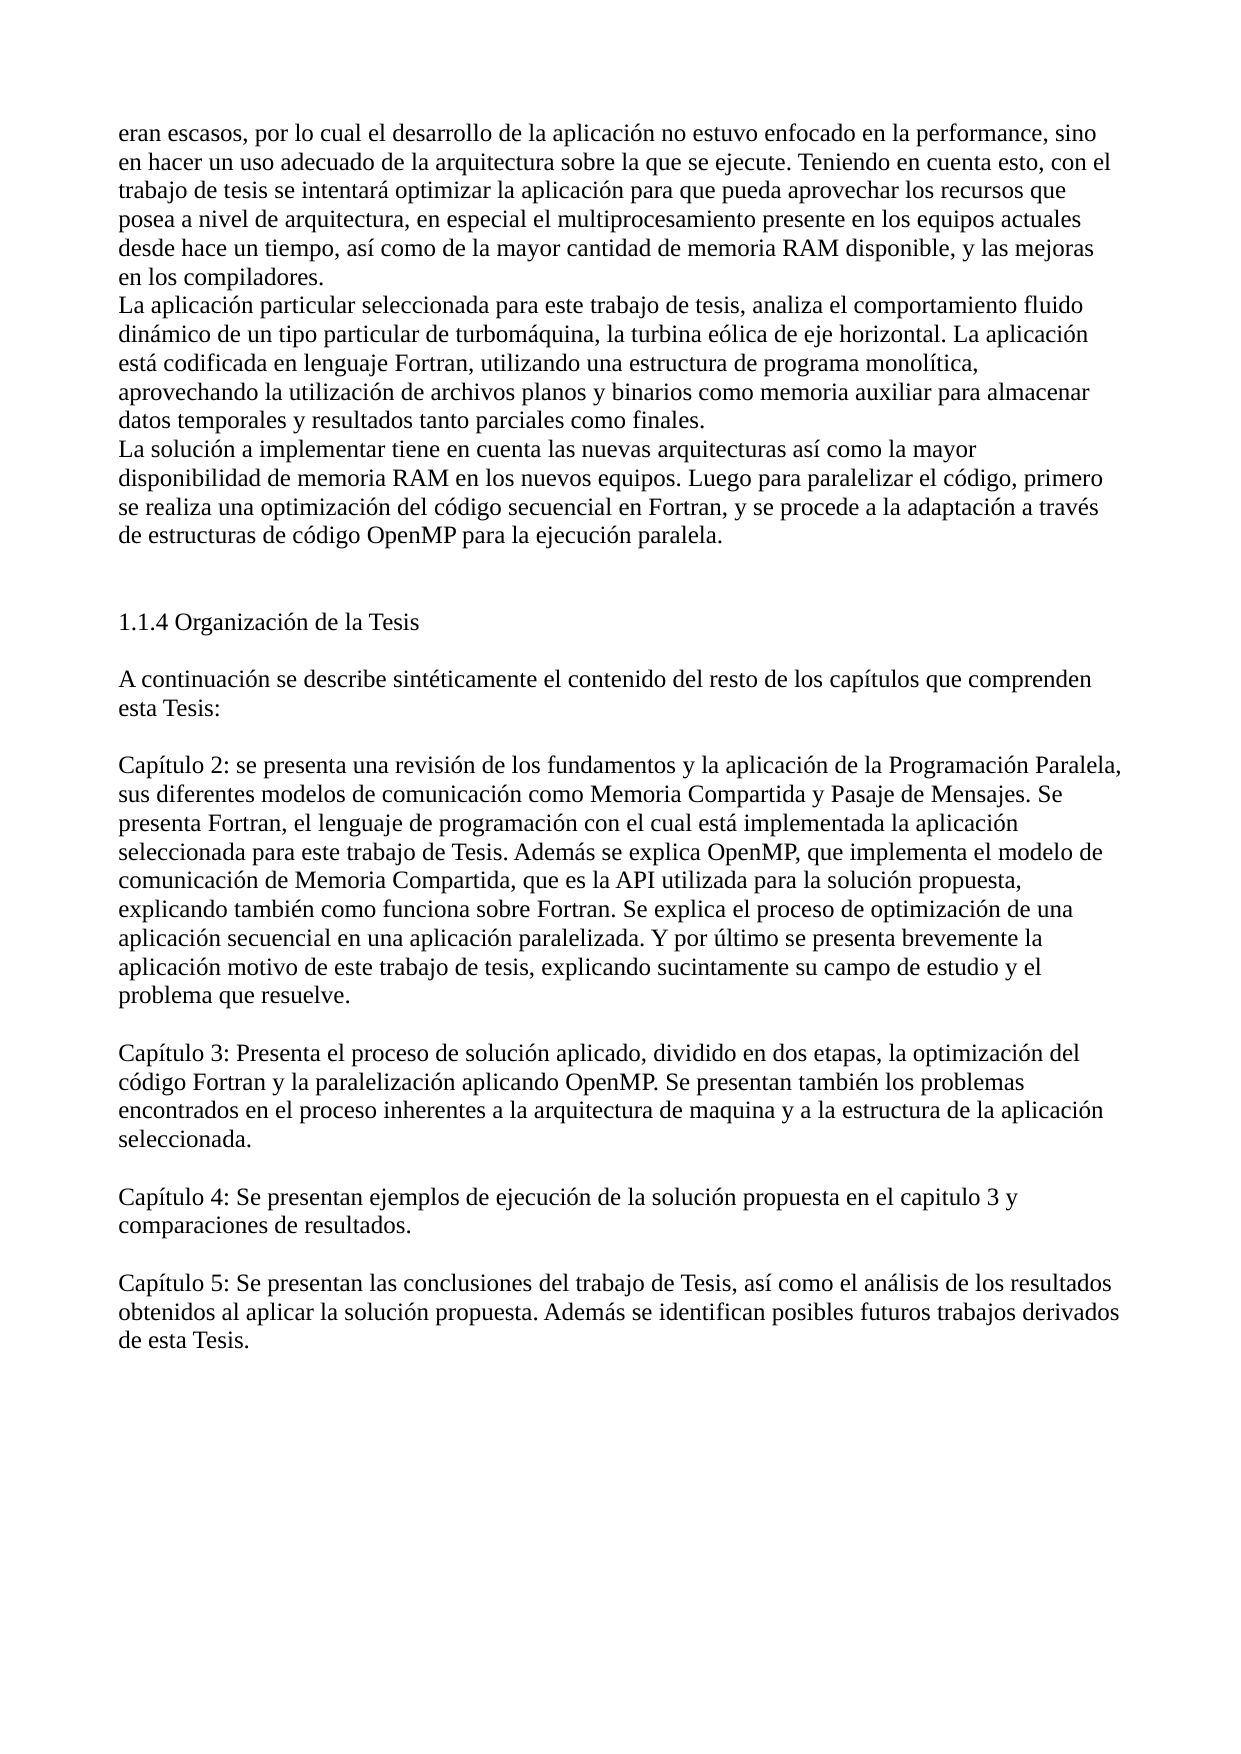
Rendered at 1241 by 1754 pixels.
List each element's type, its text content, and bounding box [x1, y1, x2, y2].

text Capítulo 2: se presenta una revisión de los fundamentos y la aplicación de la Programación Paralela, sus diferentes modelos de comunicación como Memoria Compartida y Pasaje de Mensajes. Se presenta Fortran, el lenguaje de programación con el cual está implementada la aplicación seleccionada para este trabajo de Tesis. Además se explica OpenMP, que implementa el modelo de comunicación de Memoria Compartida, que es la API utilizada para la solución propuesta, explicando también como funciona sobre Fortran. Se explica el proceso de optimización de una aplicación secuencial en una aplicación paralelizada. Y por último se presenta brevemente la aplicación motivo de este trabajo de tesis, explicando sucintamente su campo de estudio y el problema que resuelve. [118, 751, 1122, 1009]
text 1.1.4 Organización de la Tesis [118, 607, 1122, 636]
text Capítulo 4: Se presentan ejemplos de ejecución de la solución propuesta en el capitulo 3 y comparaciones de resultados. [118, 1182, 1122, 1239]
text La aplicación particular seleccionada para este trabajo de tesis, analiza el comportamiento fluido dinámico de un tipo particular de turbomáquina, la turbina eólica de eje horizontal. La aplicación está codificada en lenguaje Fortran, utilizando una estructura de programa monolítica, aprovechando la utilización de archivos planos y binarios como memoria auxiliar para almacenar datos temporales y resultados tanto parciales como finales. [118, 291, 1122, 434]
text Capítulo 3: Presenta el proceso de solución aplicado, dividido en dos etapas, la optimización del código Fortran y la paralelización aplicando OpenMP. Se presentan también los problemas encontrados en el proceso inherentes a la arquitectura de maquina y a la estructura de la aplicación seleccionada. [118, 1038, 1122, 1153]
text eran escasos, por lo cual el desarrollo de la aplicación no estuvo enfocado en la performance, sino en hacer un uso adecuado de la arquitectura sobre la que se ejecute. Teniendo en cuenta esto, con el trabajo de tesis se intentará optimizar la aplicación para que pueda aprovechar los recursos que posea a nivel de arquitectura, en especial el multiprocesamiento presente en los equipos actuales desde hace un tiempo, así como de la mayor cantidad de memoria RAM disponible, y las mejoras en los compiladores. [118, 118, 1122, 291]
text A continuación se describe sintéticamente el contenido del resto de los capítulos que comprenden esta Tesis: [118, 664, 1122, 722]
text La solución a implementar tiene en cuenta las nuevas arquitecturas así como la mayor disponibilidad de memoria RAM en los nuevos equipos. Luego para paralelizar el código, primero se realiza una optimización del código secuencial en Fortran, y se procede a la adaptación a través de estructuras de código OpenMP para la ejecución paralela. [118, 434, 1122, 549]
text Capítulo 5: Se presentan las conclusiones del trabajo de Tesis, así como el análisis de los resultados obtenidos al aplicar la solución propuesta. Además se identifican posibles futuros trabajos derivados de esta Tesis. [118, 1268, 1122, 1354]
